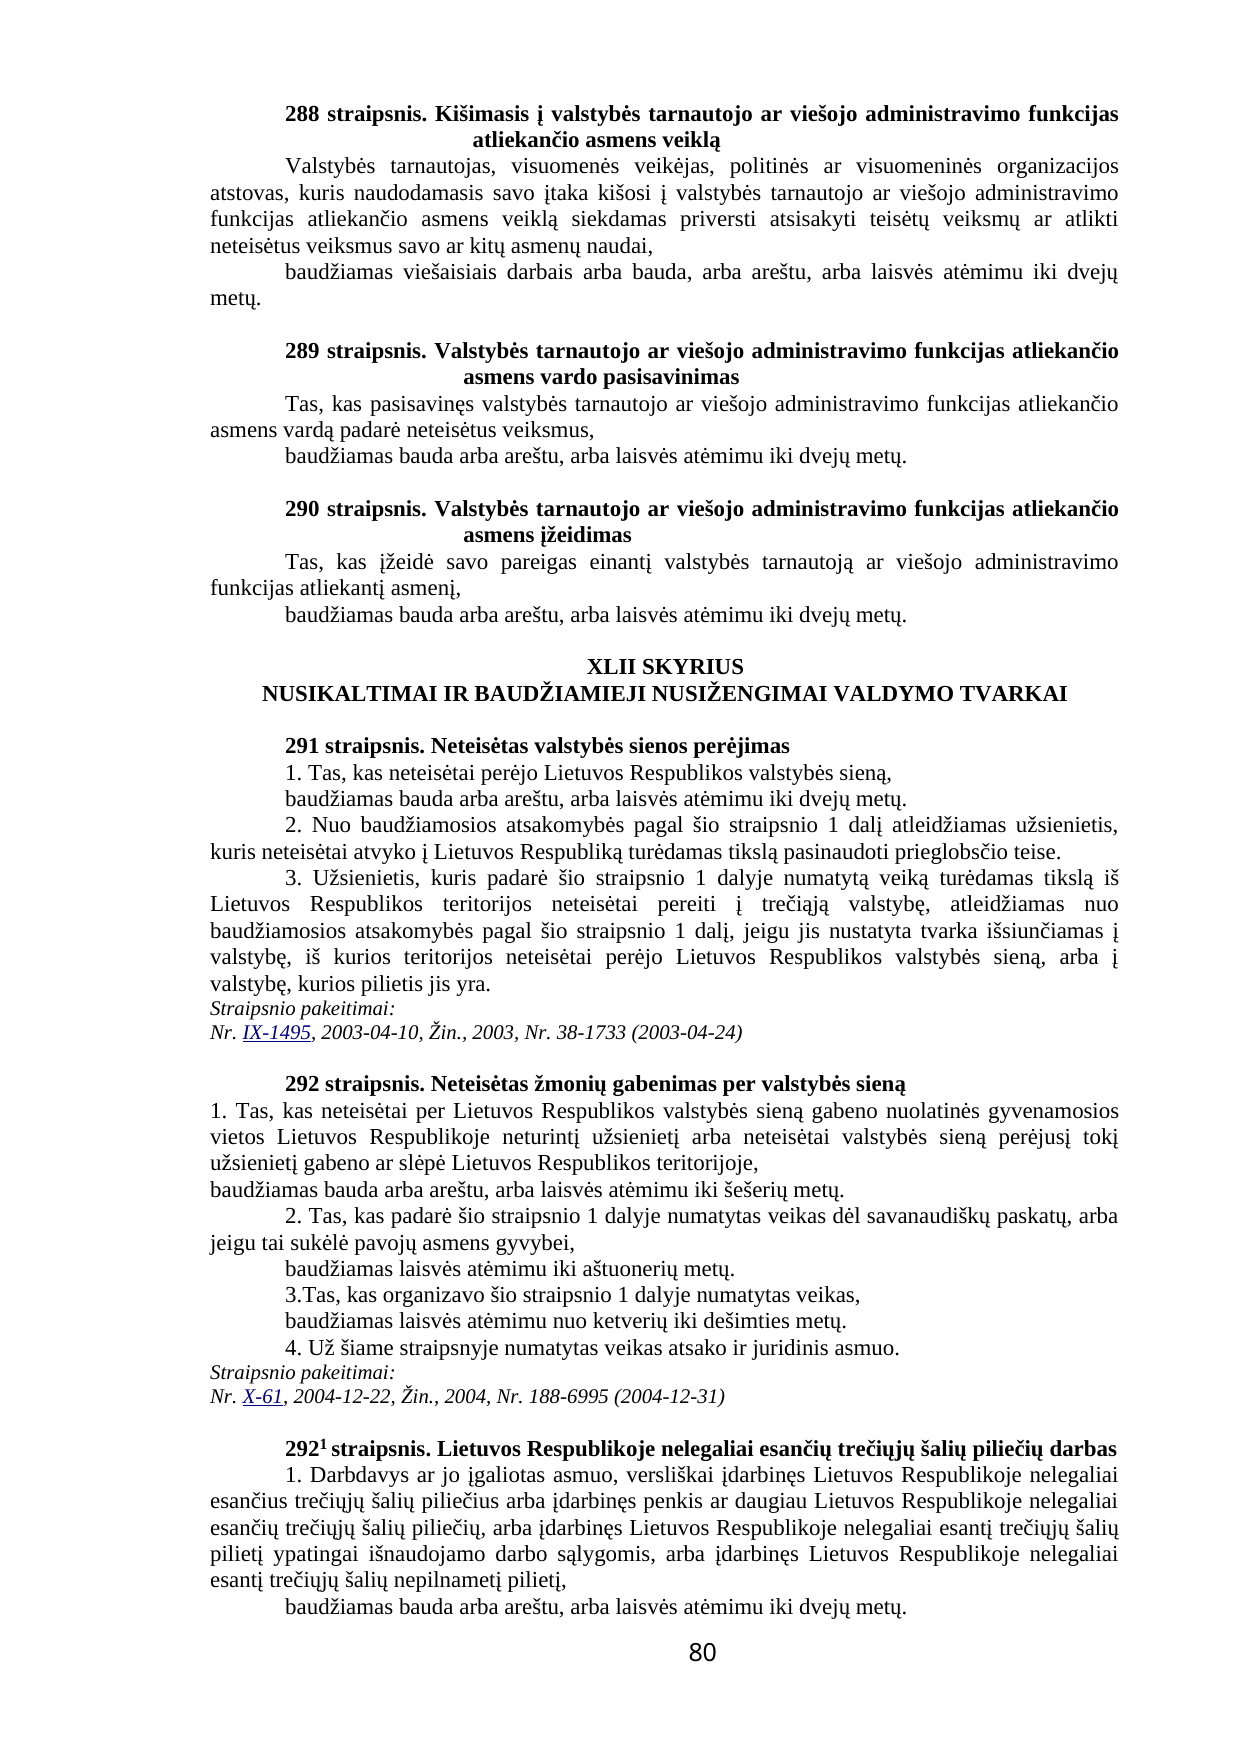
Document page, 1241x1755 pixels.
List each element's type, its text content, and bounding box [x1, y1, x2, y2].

text baudžiamas laisvės atėmimu iki aštuonerių metų. [210, 1255, 1120, 1281]
text Valstybės tarnautojas, visuomenės veikėjas, politinės ar visuomeninės organizacijos atstovas, kuris naudodamasis savo įtaka kišosi į valstybės tarnautojo ar viešojo administravimo funkcijas atliekančio asmens veiklą siekdamas priversti atsisakyti teisėtų veiksmų ar atlikti neteisėtus veiksmus savo ar kitų asmenų naudai, [210, 153, 1120, 258]
text 1. Darbdavys ar jo įgaliotas asmuo, versliškai įdarbinęs Lietuvos Respublikoje nelegaliai esančius trečiųjų šalių piliečius arba įdarbinęs penkis ar daugiau Lietuvos Respublikoje nelegaliai esančių trečiųjų šalių piliečių, arba įdarbinęs Lietuvos Respublikoje nelegaliai esantį trečiųjų šalių pilietį ypatingai išnaudojamo darbo sąlygomis, arba įdarbinęs Lietuvos Respublikoje nelegaliai esantį trečiųjų šalių nepilnametį pilietį, [210, 1461, 1120, 1593]
subtitle XLII SKYRIUS [210, 653, 1120, 680]
text 4. Už šiame straipsnyje numatytas veikas atsako ir juridinis asmuo. [210, 1334, 1120, 1360]
text 2921 straipsnis. Lietuvos Respublikoje nelegaliai esančių trečiųjų šalių piliečių darbas [285, 1435, 1120, 1461]
text Straipsnio pakeitimai: [210, 1360, 1120, 1384]
text 3. Užsienietis, kuris padarė šio straipsnio 1 dalyje numatytą veiką turėdamas tikslą iš Lietuvos Respublikos teritorijos neteisėtai pereiti į trečiąją valstybę, atleidžiamas nuo baudžiamosios atsakomybės pagal šio straipsnio 1 dalį, jeigu jis nustatyta tvarka išsiunčiamas į valstybę, iš kurios teritorijos neteisėtai perėjo Lietuvos Respublikos valstybės sieną, arba į valstybę, kurios pilietis jis yra. [210, 864, 1120, 996]
text baudžiamas bauda arba areštu, arba laisvės atėmimu iki dvejų metų. [210, 1593, 1120, 1619]
text 1. Tas, kas neteisėtai perėjo Lietuvos Respublikos valstybės sieną, [210, 759, 1120, 785]
text Tas, kas įžeidė savo pareigas einantį valstybės tarnautoją ar viešojo administravimo funkcijas atliekantį asmenį, [210, 548, 1120, 601]
text baudžiamas bauda arba areštu, arba laisvės atėmimu iki dvejų metų. [210, 601, 1120, 627]
text 291 straipsnis. Neteisėtas valstybės sienos perėjimas [210, 732, 1120, 759]
text Tas, kas pasisavinęs valstybės tarnautojo ar viešojo administravimo funkcijas atliekančio asmens vardą padarė neteisėtus veiksmus, [210, 390, 1120, 442]
text 1. Tas, kas neteisėtai per Lietuvos Respublikos valstybės sieną gabeno nuolatinės gyvenamosios vietos Lietuvos Respublikoje neturintį užsienietį arba neteisėtai valstybės sieną perėjusį tokį užsienietį gabeno ar slėpė Lietuvos Respublikos teritorijoje, [210, 1097, 1120, 1176]
text Nr. X-61, 2004-12-22, Žin., 2004, Nr. 188-6995 (2004-12-31) [210, 1384, 1120, 1408]
text 290 straipsnis. Valstybės tarnautojo ar viešojo administravimo funkcijas atliekančio asmens įžeidimas [285, 495, 1120, 548]
text 3.Tas, kas organizavo šio straipsnio 1 dalyje numatytas veikas, [210, 1281, 1120, 1308]
text baudžiamas bauda arba areštu, arba laisvės atėmimu iki dvejų metų. [210, 785, 1120, 811]
text 2. Tas, kas padarė šio straipsnio 1 dalyje numatytas veikas dėl savanaudiškų paskatų, arba jeigu tai sukėlė pavojų asmens gyvybei, [210, 1202, 1120, 1255]
text baudžiamas laisvės atėmimu nuo ketverių iki dešimties metų. [210, 1308, 1120, 1334]
text 288 straipsnis. Kišimasis į valstybės tarnautojo ar viešojo administravimo funkcijas atliekančio asmens veiklą [285, 100, 1120, 153]
text baudžiamas bauda arba areštu, arba laisvės atėmimu iki dvejų metų. [210, 442, 1120, 469]
text Nr. IX-1495, 2003-04-10, Žin., 2003, Nr. 38-1733 (2003-04-24) [210, 1020, 1120, 1044]
text 289 straipsnis. Valstybės tarnautojo ar viešojo administravimo funkcijas atliekančio asmens vardo pasisavinimas [285, 337, 1120, 390]
text 2. Nuo baudžiamosios atsakomybės pagal šio straipsnio 1 dalį atleidžiamas užsienietis, kuris neteisėtai atvyko į Lietuvos Respubliką turėdamas tikslą pasinaudoti prieglobsčio teise. [210, 811, 1120, 864]
text baudžiamas viešaisiais darbais arba bauda, arba areštu, arba laisvės atėmimu iki dvejų metų. [210, 258, 1120, 311]
text Straipsnio pakeitimai: [210, 996, 1120, 1020]
text baudžiamas bauda arba areštu, arba laisvės atėmimu iki šešerių metų. [210, 1176, 1120, 1202]
text NUSIKALTIMAI IR BAUDŽIAMIEJI NUSIŽENGIMAI VALDYMO TVARKAI [210, 680, 1120, 706]
text 292 straipsnis. Neteisėtas žmonių gabenimas per valstybės sieną [210, 1070, 1120, 1097]
